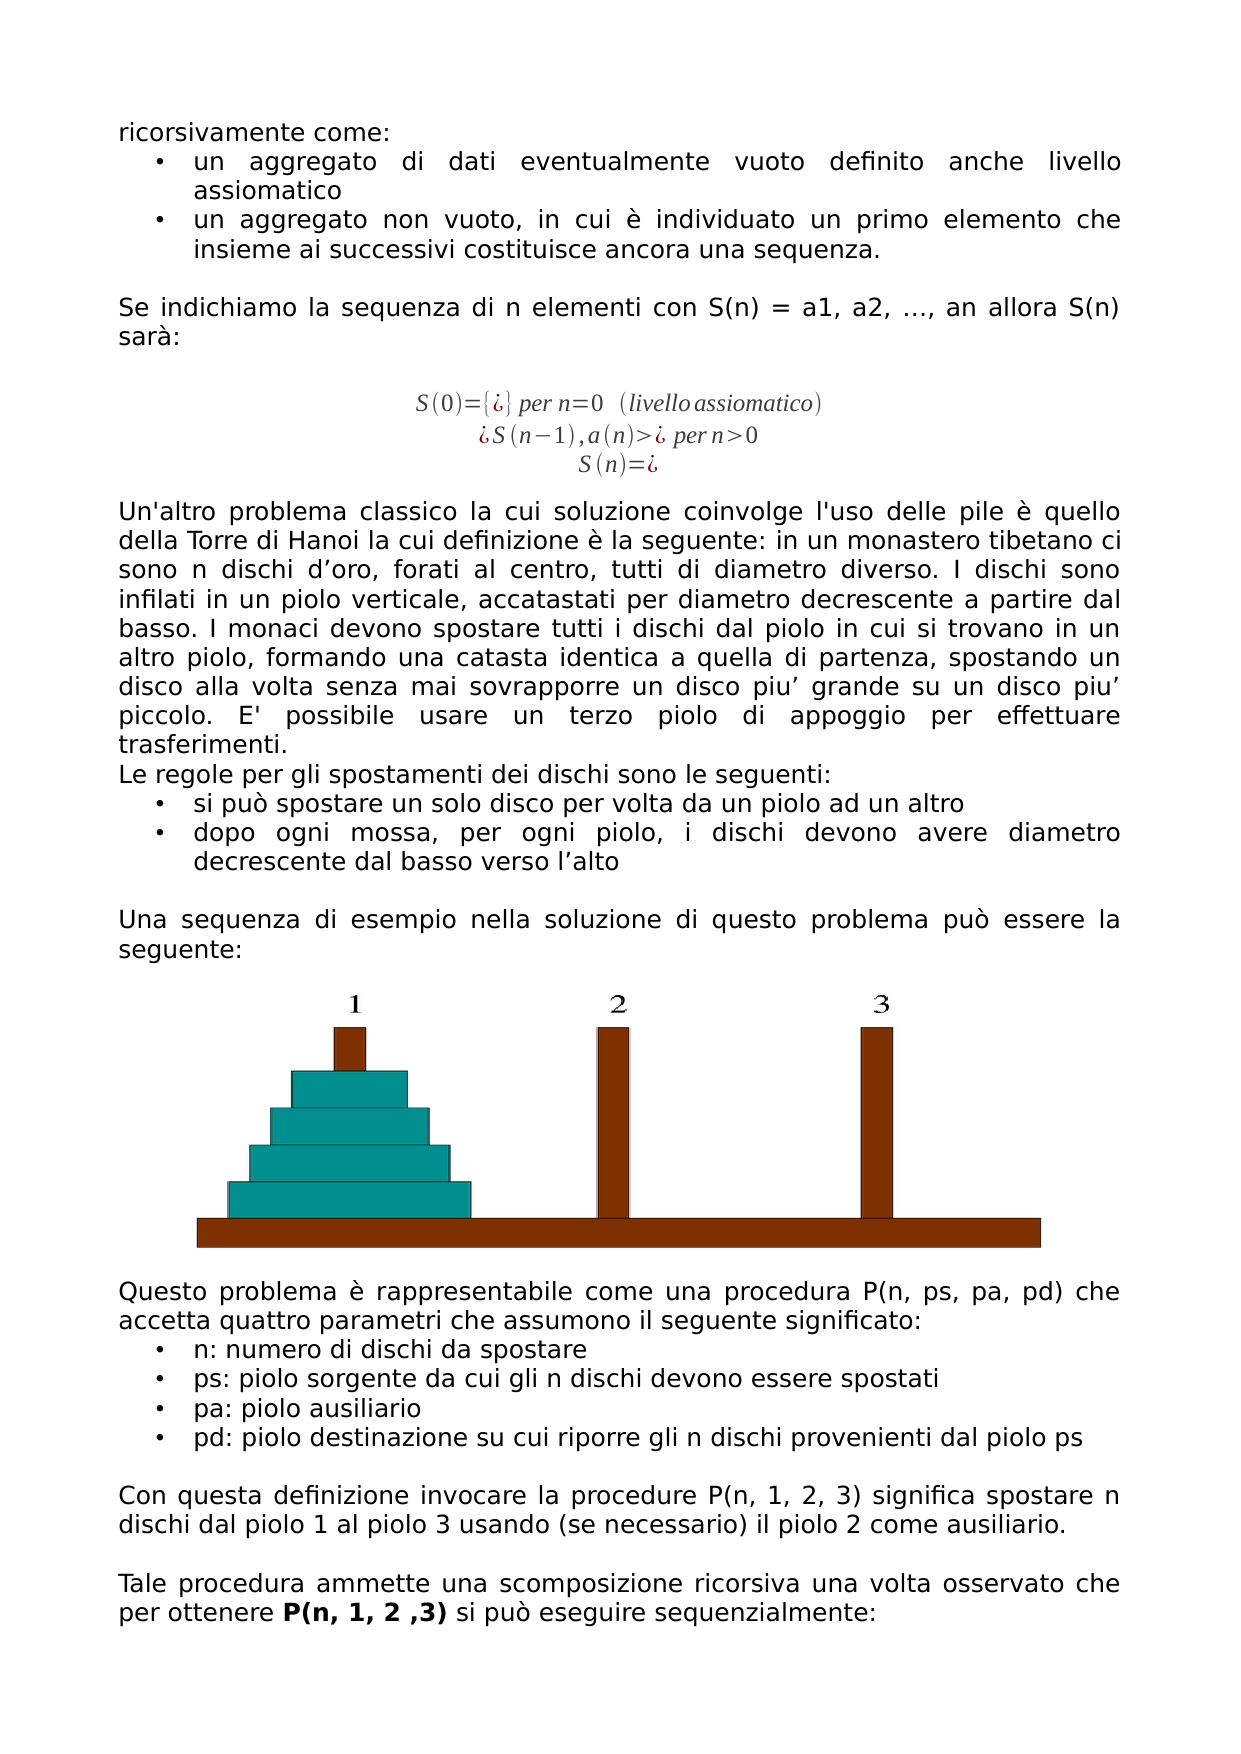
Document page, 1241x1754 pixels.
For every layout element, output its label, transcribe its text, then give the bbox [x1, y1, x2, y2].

list un aggregato di dati eventualmente vuoto definito anche livello assiomatico [156, 147, 1122, 206]
list n: numero di dischi da spostare [156, 1335, 1122, 1364]
text Tale procedura ammette una scomposizione ricorsiva una volta osservato che per ottenere P(n, 1, 2 ,3) si può eseguire sequenzialmente: [118, 1569, 1122, 1627]
list dopo ogni mossa, per ogni piolo, i dischi devono avere diametro decrescente dal basso verso l’alto [156, 818, 1122, 876]
list pa: piolo ausiliario [156, 1394, 1122, 1423]
text Se indichiamo la sequenza di n elementi con S(n) = a1, a2, …, an allora S(n) sarà: [118, 293, 1122, 351]
text Un'altro problema classico la cui soluzione coinvolge l'uso delle pile è quello della Torre di Hanoi la cui definizione è la seguente: in un monastero tibetano ci sono n dischi d’oro, forati al centro, tutti di diametro diverso. I dischi sono infilati in un piolo verticale, accatastati per diametro decrescente a partire dal basso. I monaci devono spostare tutti i dischi dal piolo in cui si trovano in un altro piolo, formando una catasta identica a quella di partenza, spostando un disco alla volta senza mai sovrapporre un disco piu’ grande su un disco piu’ piccolo. E' possibile usare un terzo piolo di appoggio per effettuare trasferimenti. [118, 497, 1122, 760]
text Le regole per gli spostamenti dei dischi sono le seguenti: [118, 760, 1122, 789]
list ps: piolo sorgente da cui gli n dischi devono essere spostati [156, 1364, 1122, 1394]
text ricorsivamente come: [118, 118, 1122, 147]
text Con questa definizione invocare la procedure P(n, 1, 2, 3) significa spostare n dischi dal piolo 1 al piolo 3 usando (se necessario) il piolo 2 come ausiliario. [118, 1481, 1122, 1539]
list un aggregato non vuoto, in cui è individuato un primo elemento che insieme ai successivi costituisce ancora una sequenza. [156, 206, 1122, 264]
picture [196, 993, 1044, 1248]
list pd: piolo destinazione su cui riporre gli n dischi provenienti dal piolo ps [156, 1423, 1122, 1452]
text Una sequenza di esempio nella soluzione di questo problema può essere la seguente: [118, 906, 1122, 964]
list si può spostare un solo disco per volta da un piolo ad un altro [156, 789, 1122, 818]
text Questo problema è rappresentabile come una procedura P(n, ps, pa, pd) che accetta quattro parametri che assumono il seguente significato: [118, 1277, 1122, 1335]
